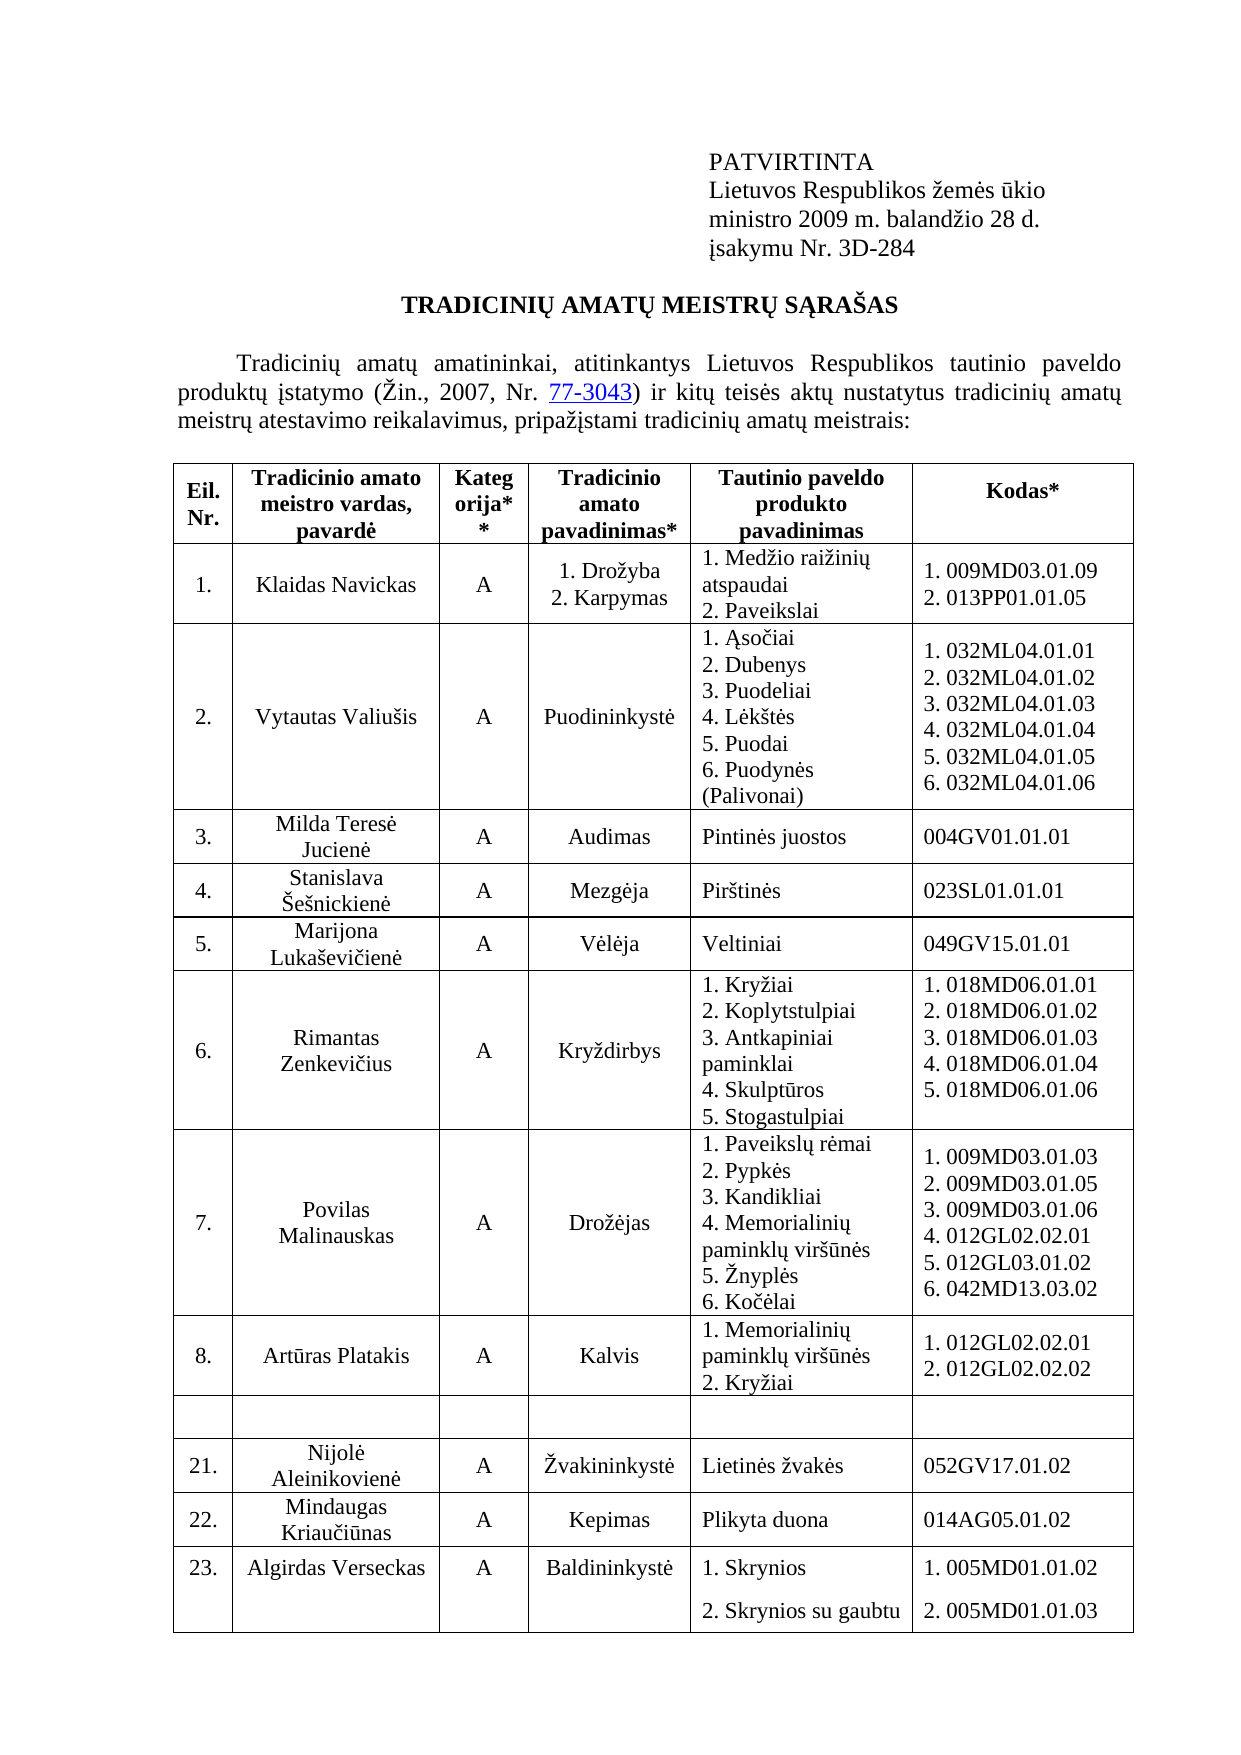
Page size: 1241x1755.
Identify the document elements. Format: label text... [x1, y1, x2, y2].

table_cell 1. 012GL02.02.01 2. 012GL02.02.02 [913, 1316, 1133, 1395]
table_cell Kalvis [529, 1316, 690, 1395]
table_cell A [440, 544, 528, 623]
table_cell 004GV01.01.01 [913, 810, 1133, 863]
table_cell 6. [174, 971, 232, 1129]
table_cell Marijona Lukaševičienė [233, 918, 439, 970]
table_cell [529, 1396, 690, 1438]
table_cell 1. Paveikslų rėmai 2. Pypkės 3. Kandikliai 4. Memorialinių paminklų viršūnės 5. Žnyplės 6. Kočėlai [691, 1130, 912, 1315]
table_cell Artūras Platakis [233, 1316, 439, 1395]
table_cell Algirdas Verseckas [233, 1547, 439, 1589]
table_cell A [440, 864, 528, 916]
table_cell 049GV15.01.01 [913, 918, 1133, 970]
table_header Kategorija** [440, 464, 528, 543]
table_cell 22. [174, 1493, 232, 1546]
table_cell 1. Memorialinių paminklų viršūnės 2. Kryžiai [691, 1316, 912, 1395]
table_cell Mindaugas Kriaučiūnas [233, 1493, 439, 1546]
table_cell [440, 1589, 528, 1632]
table_cell Rimantas Zenkevičius [233, 971, 439, 1129]
table_cell 2. [174, 624, 232, 809]
table_cell A [440, 810, 528, 863]
table_header Tautinio paveldo produkto pavadinimas [691, 464, 912, 543]
table_cell 1. Kryžiai 2. Koplytstulpiai 3. Antkapiniai paminklai 4. Skulptūros 5. Stogastulpiai [691, 971, 912, 1129]
table_header Kodas* [913, 464, 1133, 543]
table_cell Puodininkystė [529, 624, 690, 809]
table_cell 1. 005MD01.01.02 [913, 1547, 1133, 1589]
table_cell Kryždirbys [529, 971, 690, 1129]
table_cell Audimas [529, 810, 690, 863]
table_cell Baldininkystė [529, 1547, 690, 1589]
table_cell 1. [174, 544, 232, 623]
table_cell Stanislava Šešnickienė [233, 864, 439, 916]
table_header Tradicinio amato meistro vardas, pavardė [233, 464, 439, 543]
table_cell A [440, 1130, 528, 1315]
table_cell Lietinės žvakės [691, 1439, 912, 1492]
table_cell Povilas Malinauskas [233, 1130, 439, 1315]
table_cell 1. 032ML04.01.01 2. 032ML04.01.02 3. 032ML04.01.03 4. 032ML04.01.04 5. 032ML04.01.05 6. 032ML04.01.06 [913, 624, 1133, 809]
table_cell [233, 1589, 439, 1632]
table_cell 23. [174, 1547, 232, 1589]
table_cell 1. Skrynios [691, 1547, 912, 1589]
table_cell 1. 009MD03.01.09 2. 013PP01.01.05 [913, 544, 1133, 623]
table_cell 2. 005MD01.01.03 [913, 1589, 1133, 1632]
text Lietuvos Respublikos žemės ūkio [177, 176, 1122, 204]
table_cell 2. Skrynios su gaubtu [691, 1589, 912, 1632]
table_cell Plikyta duona [691, 1493, 912, 1546]
table_cell A [440, 1316, 528, 1395]
table_cell 7. [174, 1130, 232, 1315]
text ministro 2009 m. balandžio 28 d. [177, 204, 1122, 233]
table_cell Vėlėja [529, 918, 690, 970]
table_cell Pintinės juostos [691, 810, 912, 863]
table_cell 023SL01.01.01 [913, 864, 1133, 916]
table_cell A [440, 1439, 528, 1492]
table_cell 014AG05.01.02 [913, 1493, 1133, 1546]
table_cell 1. Ąsočiai 2. Dubenys 3. Puodeliai 4. Lėkštės 5. Puodai 6. Puodynės (Palivonai) [691, 624, 912, 809]
table_cell [174, 1396, 232, 1438]
table_cell Mezgėja [529, 864, 690, 916]
table_cell 3. [174, 810, 232, 863]
table_cell A [440, 918, 528, 970]
table_cell 1. Drožyba 2. Karpymas [529, 544, 690, 623]
table_cell A [440, 624, 528, 809]
table_cell Drožėjas [529, 1130, 690, 1315]
table_cell [529, 1589, 690, 1632]
text TRADICINIŲ AMATŲ MEISTRŲ SĄRAŠAS [177, 291, 1122, 319]
table_cell Pirštinės [691, 864, 912, 916]
table_cell 1. 009MD03.01.03 2. 009MD03.01.05 3. 009MD03.01.06 4. 012GL02.02.01 5. 012GL03.01.02 6. 042MD13.03.02 [913, 1130, 1133, 1315]
table_cell 8. [174, 1316, 232, 1395]
table_cell A [440, 971, 528, 1129]
table_cell Veltiniai [691, 918, 912, 970]
table_cell [233, 1396, 439, 1438]
table_cell Nijolė Aleinikovienė [233, 1439, 439, 1492]
table_cell 5. [174, 918, 232, 970]
table_cell 4. [174, 864, 232, 916]
table_cell Milda Teresė Jucienė [233, 810, 439, 863]
table_cell 052GV17.01.02 [913, 1439, 1133, 1492]
table_cell A [440, 1493, 528, 1546]
text įsakymu Nr. 3D-284 [177, 233, 1122, 262]
table_cell Žvakininkystė [529, 1439, 690, 1492]
text PATVIRTINTA [177, 147, 1122, 176]
table_cell Vytautas Valiušis [233, 624, 439, 809]
table_cell [913, 1396, 1133, 1438]
table_cell 1. 018MD06.01.01 2. 018MD06.01.02 3. 018MD06.01.03 4. 018MD06.01.04 5. 018MD06.01.06 [913, 971, 1133, 1129]
text Tradicinių amatų amatininkai, atitinkantys Lietuvos Respublikos tautinio paveldo produktų įstatymo (Žin., 2007, Nr. 77-3043) ir kitų teisės aktų nustatytus tradicinių amatų meistrų atestavimo reikalavimus, pripažįstami tradicinių amatų meistrais: [177, 348, 1122, 434]
table_cell 21. [174, 1439, 232, 1492]
table_header Eil. Nr. [174, 464, 232, 543]
table_cell A [440, 1547, 528, 1589]
table_cell [691, 1396, 912, 1438]
table_cell [440, 1396, 528, 1438]
table_cell 1. Medžio raižinių atspaudai 2. Paveikslai [691, 544, 912, 623]
table_cell Kepimas [529, 1493, 690, 1546]
table_cell Klaidas Navickas [233, 544, 439, 623]
table_cell [174, 1589, 232, 1632]
table_header Tradicinio amato pavadinimas* [529, 464, 690, 543]
